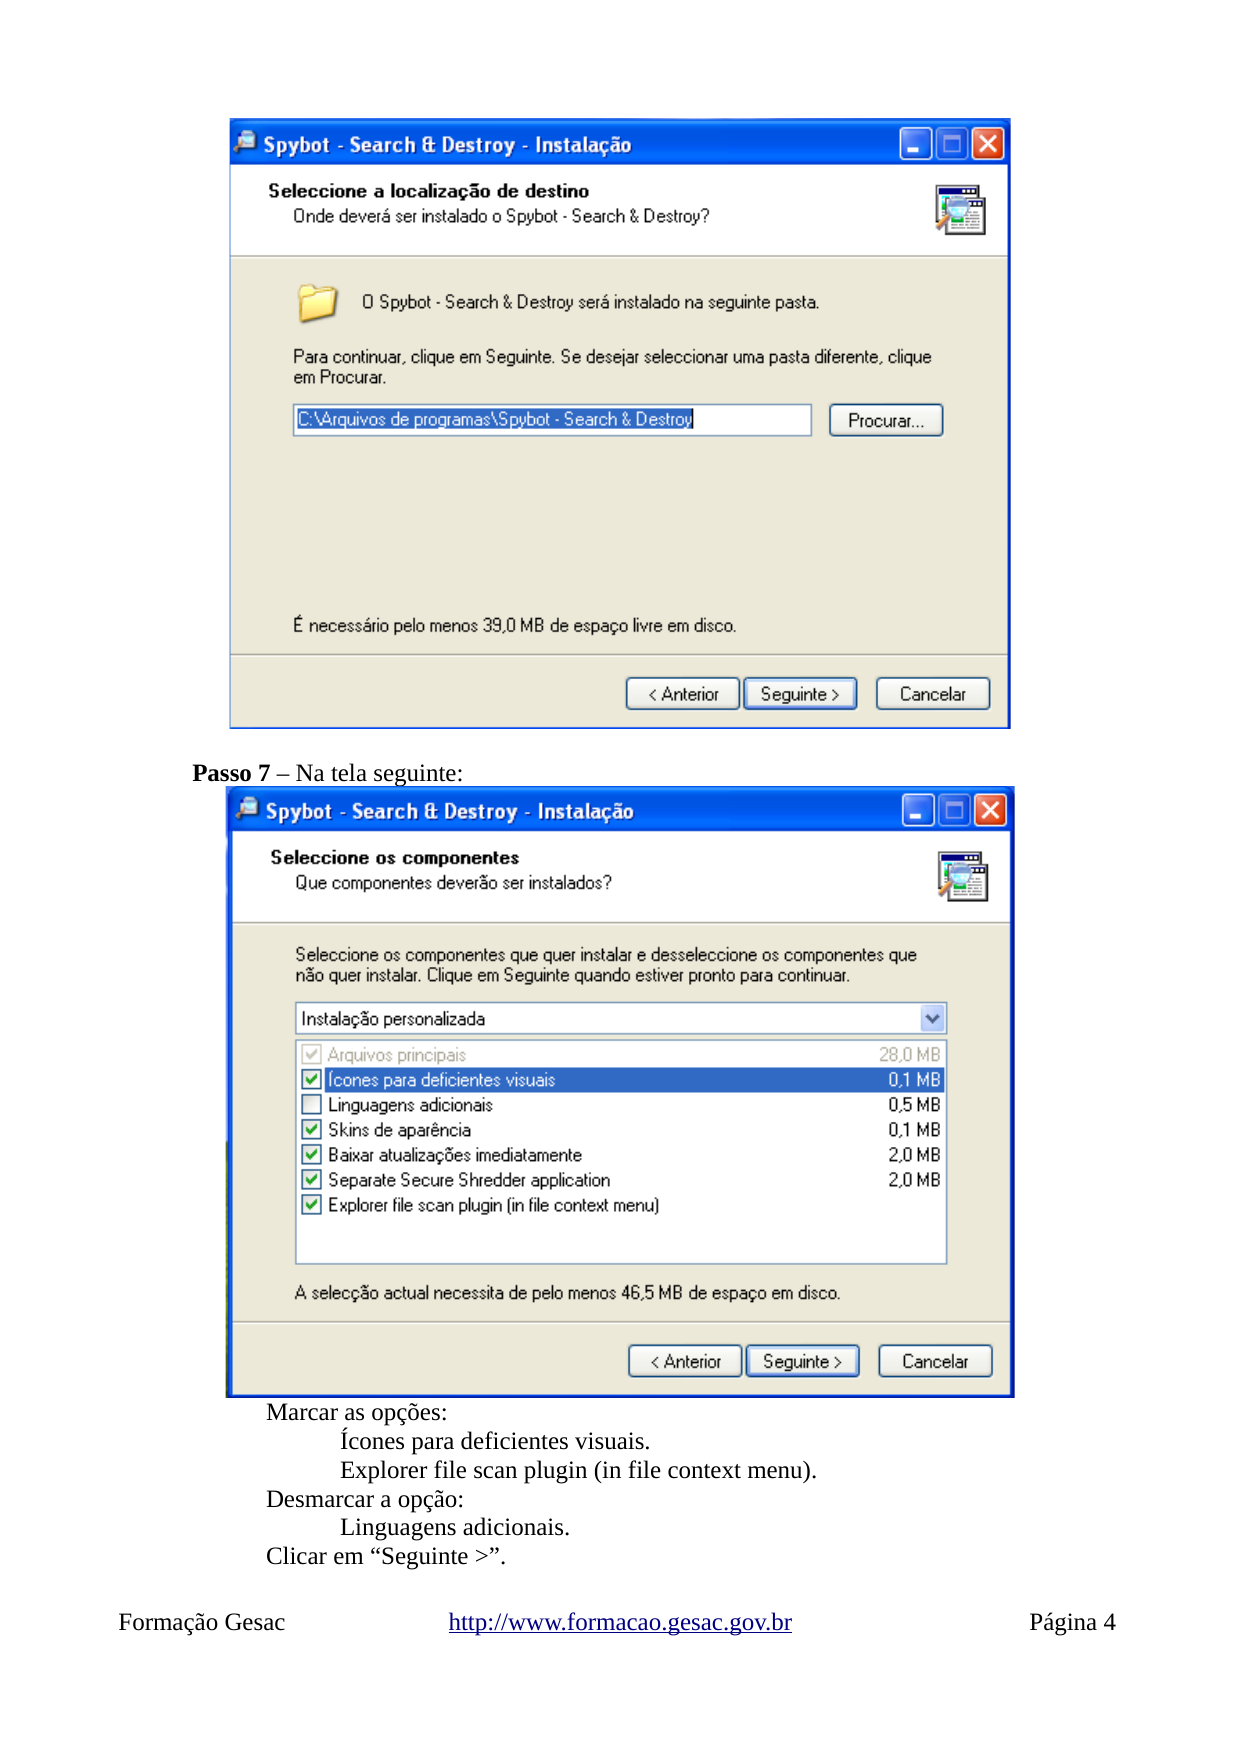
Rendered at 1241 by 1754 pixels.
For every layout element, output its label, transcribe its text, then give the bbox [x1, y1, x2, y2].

text Clicar em “Seguinte >”. [118, 1541, 1122, 1570]
picture [225, 786, 1015, 1398]
text Linguagens adicionais. [118, 1512, 1122, 1541]
text Marcar as opções: [118, 1398, 1122, 1426]
text Explorer file scan plugin (in file context menu). [118, 1455, 1122, 1484]
picture [229, 118, 1011, 729]
text Desmarcar a opção: [118, 1484, 1122, 1512]
text Passo 7 – Na tela seguinte: [118, 758, 1122, 787]
text Ícones para deficientes visuais. [118, 1426, 1122, 1455]
